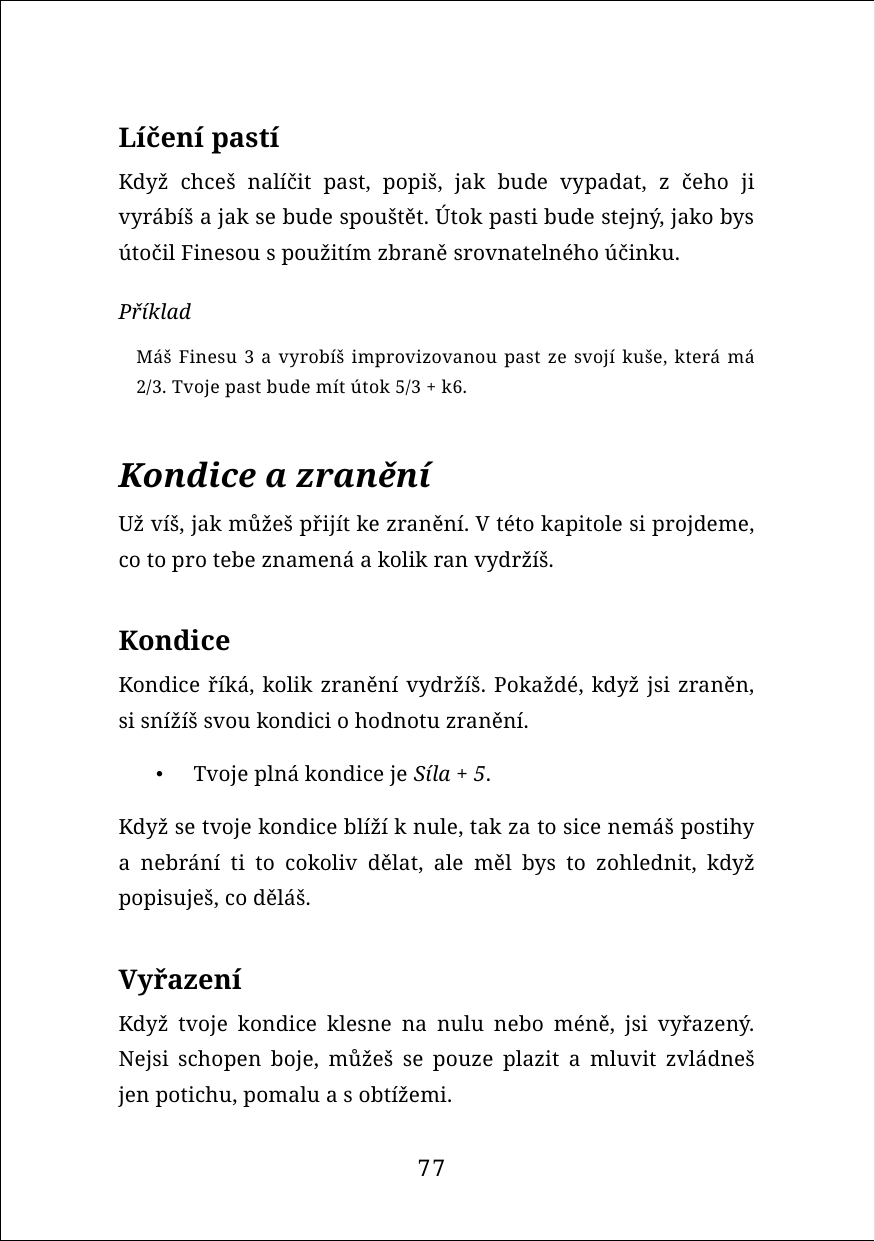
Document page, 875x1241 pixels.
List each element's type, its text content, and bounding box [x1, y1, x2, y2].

text Když se tvoje kondice blíží k nule, tak za to sice nemáš postihy a nebrání ti to cokoliv dělat, ale měl bys to zohlednit, když popisuješ, co děláš. [118, 812, 756, 912]
subtitle Kondice [118, 622, 756, 658]
subtitle Líčení pastí [118, 118, 756, 155]
subtitle Kondice a zranění [118, 452, 756, 497]
text Když chceš nalíčit past, popiš, jak bude vypadat, z čeho ji vyrábíš a jak se bude spouštět. Útok pasti bude stejný, jako bys útočil Finesou s použitím zbraně srovnatelného účinku. [118, 167, 756, 266]
text Už víš, jak můžeš přijít ke zranění. V této kapitole si projdeme, co to pro tebe znamená a kolik ran vydržíš. [118, 509, 756, 573]
subtitle Vyřazení [118, 960, 756, 997]
text Když tvoje kondice klesne na nulu nebo méně, jsi vyřazený. Nejsi schopen boje, můžeš se pouze plazit a mluvit zvládneš jen potichu, pomalu a s obtížemi. [118, 1009, 756, 1108]
text Máš Finesu 3 a vyrobíš improvizovanou past ze svojí kuše, která má 2/3. Tvoje past bude mít útok 5/3 + k6. [136, 344, 756, 399]
list Kondice říká, kolik zranění vydržíš. Pokaždé, když jsi zraněn, si snížíš svou kondici o hodnotu zranění. [118, 670, 756, 734]
text Příklad [118, 297, 756, 326]
list Tvoje plná kondice je Síla + 5. [156, 759, 756, 787]
